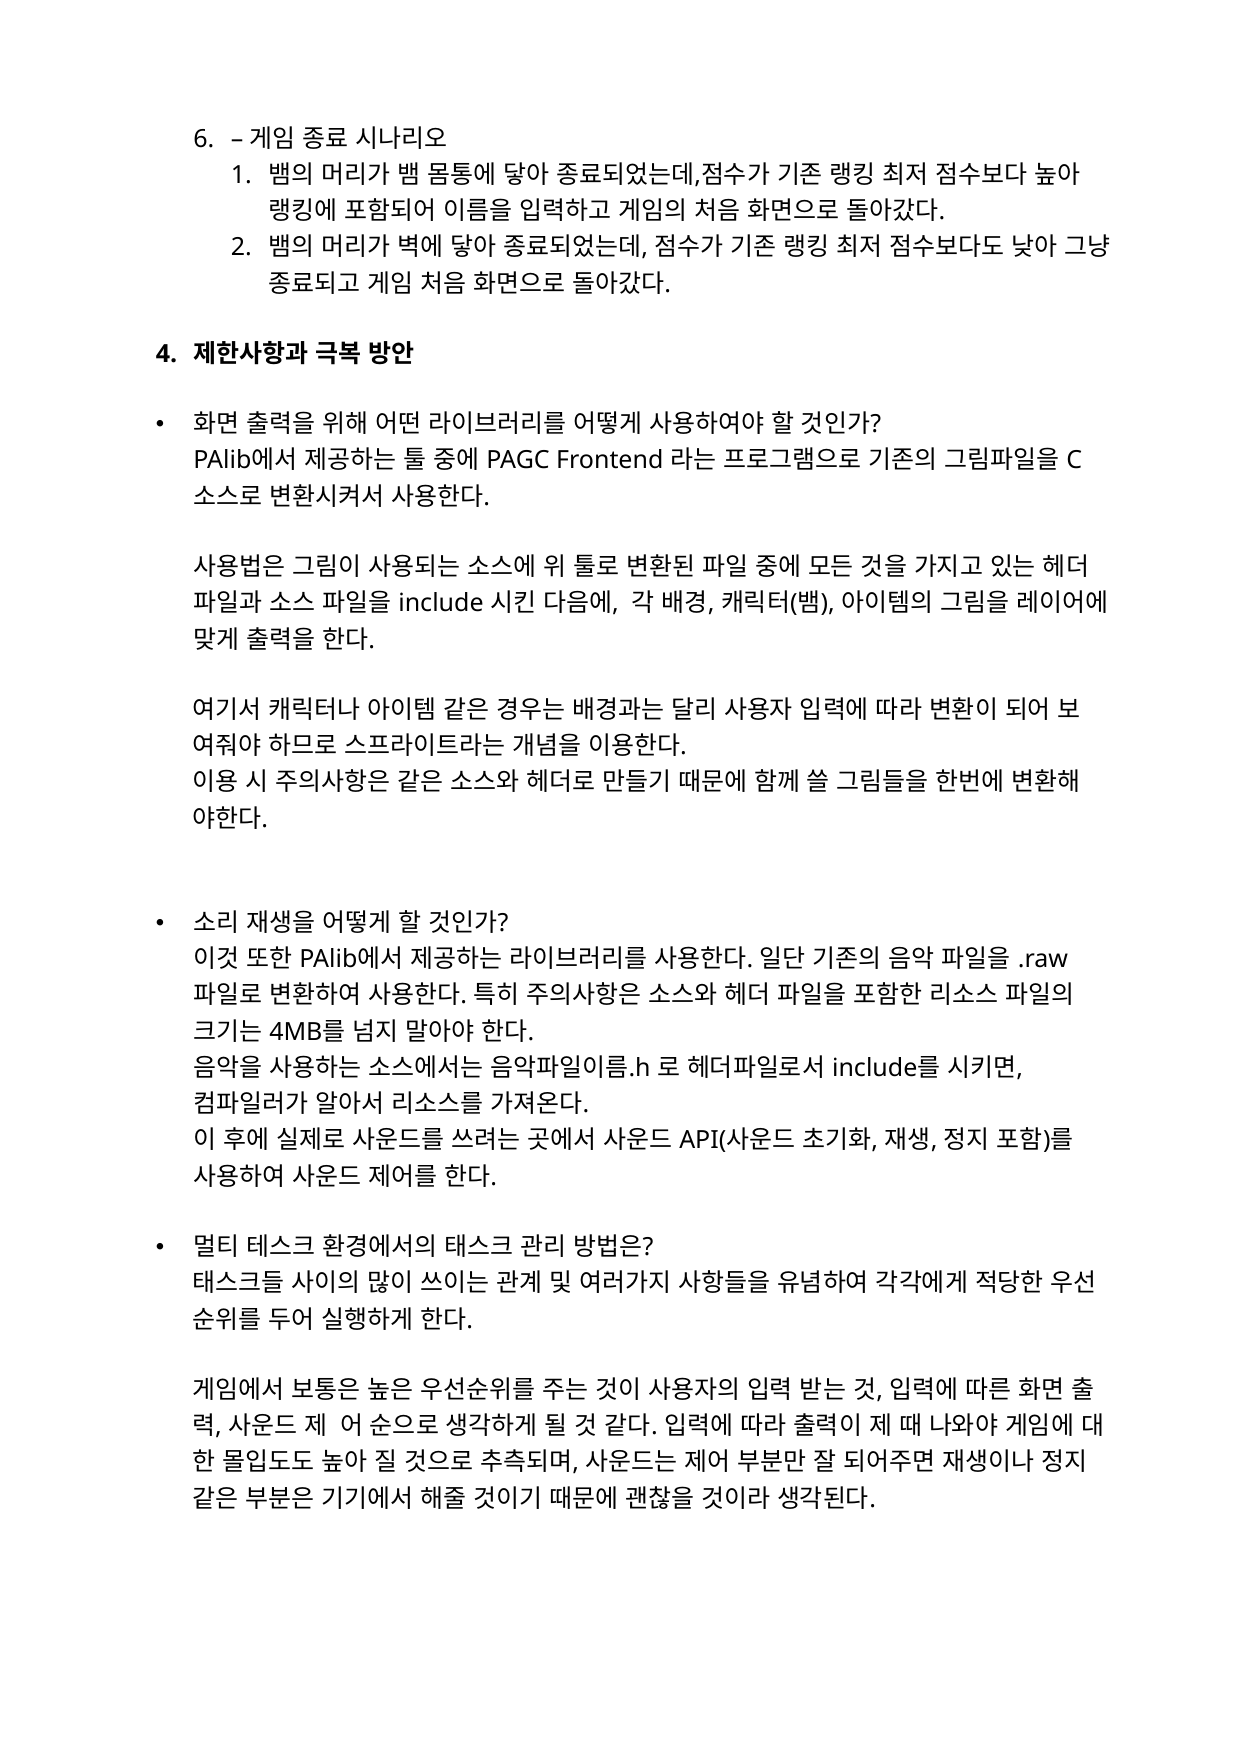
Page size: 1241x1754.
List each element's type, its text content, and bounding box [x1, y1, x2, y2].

list 멀티 테스크 환경에서의 태스크 관리 방법은? [156, 1227, 1122, 1263]
list 소리 재생을 어떻게 할 것인가? [156, 902, 1122, 939]
list 음악을 사용하는 소스에서는 음악파일이름.h 로 헤더파일로서 include를 시키면, 컴파일러가 알아서 리소스를 가져온다. [156, 1047, 1122, 1120]
list 뱀의 머리가 뱀 몸통에 닿아 종료되었는데,점수가 기존 랭킹 최저 점수보다 높아 랭킹에 포함되어 이름을 입력하고 게임의 처음 화면으로 돌아갔다. [231, 154, 1122, 227]
list PAlib에서 제공하는 툴 중에 PAGC Frontend 라는 프로그램으로 기존의 그림파일을 C 소스로 변환시켜서 사용한다. [156, 440, 1122, 512]
list 뱀의 머리가 벽에 닿아 종료되었는데, 점수가 기존 랭킹 최저 점수보다도 낮아 그냥 종료되고 게임 처음 화면으로 돌아갔다. [231, 227, 1122, 299]
list 이것 또한 PAlib에서 제공하는 라이브러리를 사용한다. 일단 기존의 음악 파일을 .raw 파일로 변환하여 사용한다. 특히 주의사항은 소스와 헤더 파일을 포함한 리소스 파일의 크기는 4MB를 넘지 말아야 한다. [156, 939, 1122, 1047]
text 게임에서 보통은 높은 우선순위를 주는 것이 사용자의 입력 받는 것, 입력에 따른 화면 출 력, 사운드 제 어 순으로 생각하게 될 것 같다. 입력에 따라 출력이 제 때 나와야 게임에 대 한 몰입도도 높아 질 것으로 추측되며, 사운드는 제어 부분만 잘 되어주면 재생이나 정지 같은 부분은 기기에서 해줄 것이기 때문에 괜찮을 것이라 생각된다. [118, 1369, 1122, 1514]
list 화면 출력을 위해 어떤 라이브러리를 어떻게 사용하여야 할 것인가? [156, 404, 1122, 440]
list – 게임 종료 시나리오 [193, 118, 1122, 154]
text 태스크들 사이의 많이 쓰이는 관계 및 여러가지 사항들을 유념하여 각각에게 적당한 우선 순위를 두어 실행하게 한다. [118, 1263, 1122, 1335]
list 제한사항과 극복 방안 [156, 333, 1122, 370]
text 여기서 캐릭터나 아이템 같은 경우는 배경과는 달리 사용자 입력에 따라 변환이 되어 보 여줘야 하므로 스프라이트라는 개념을 이용한다. [118, 689, 1122, 762]
text 이용 시 주의사항은 같은 소스와 헤더로 만들기 때문에 함께 쓸 그림들을 한번에 변환해 야한다. [118, 762, 1122, 834]
list 이 후에 실제로 사운드를 쓰려는 곳에서 사운드 API(사운드 초기화, 재생, 정지 포함)를 사용하여 사운드 제어를 한다. [156, 1120, 1122, 1192]
list 사용법은 그림이 사용되는 소스에 위 툴로 변환된 파일 중에 모든 것을 가지고 있는 헤더 파일과 소스 파일을 include 시킨 다음에, 각 배경, 캐릭터(뱀), 아이템의 그림을 레이어에 맞게 출력을 한다. [156, 547, 1122, 655]
